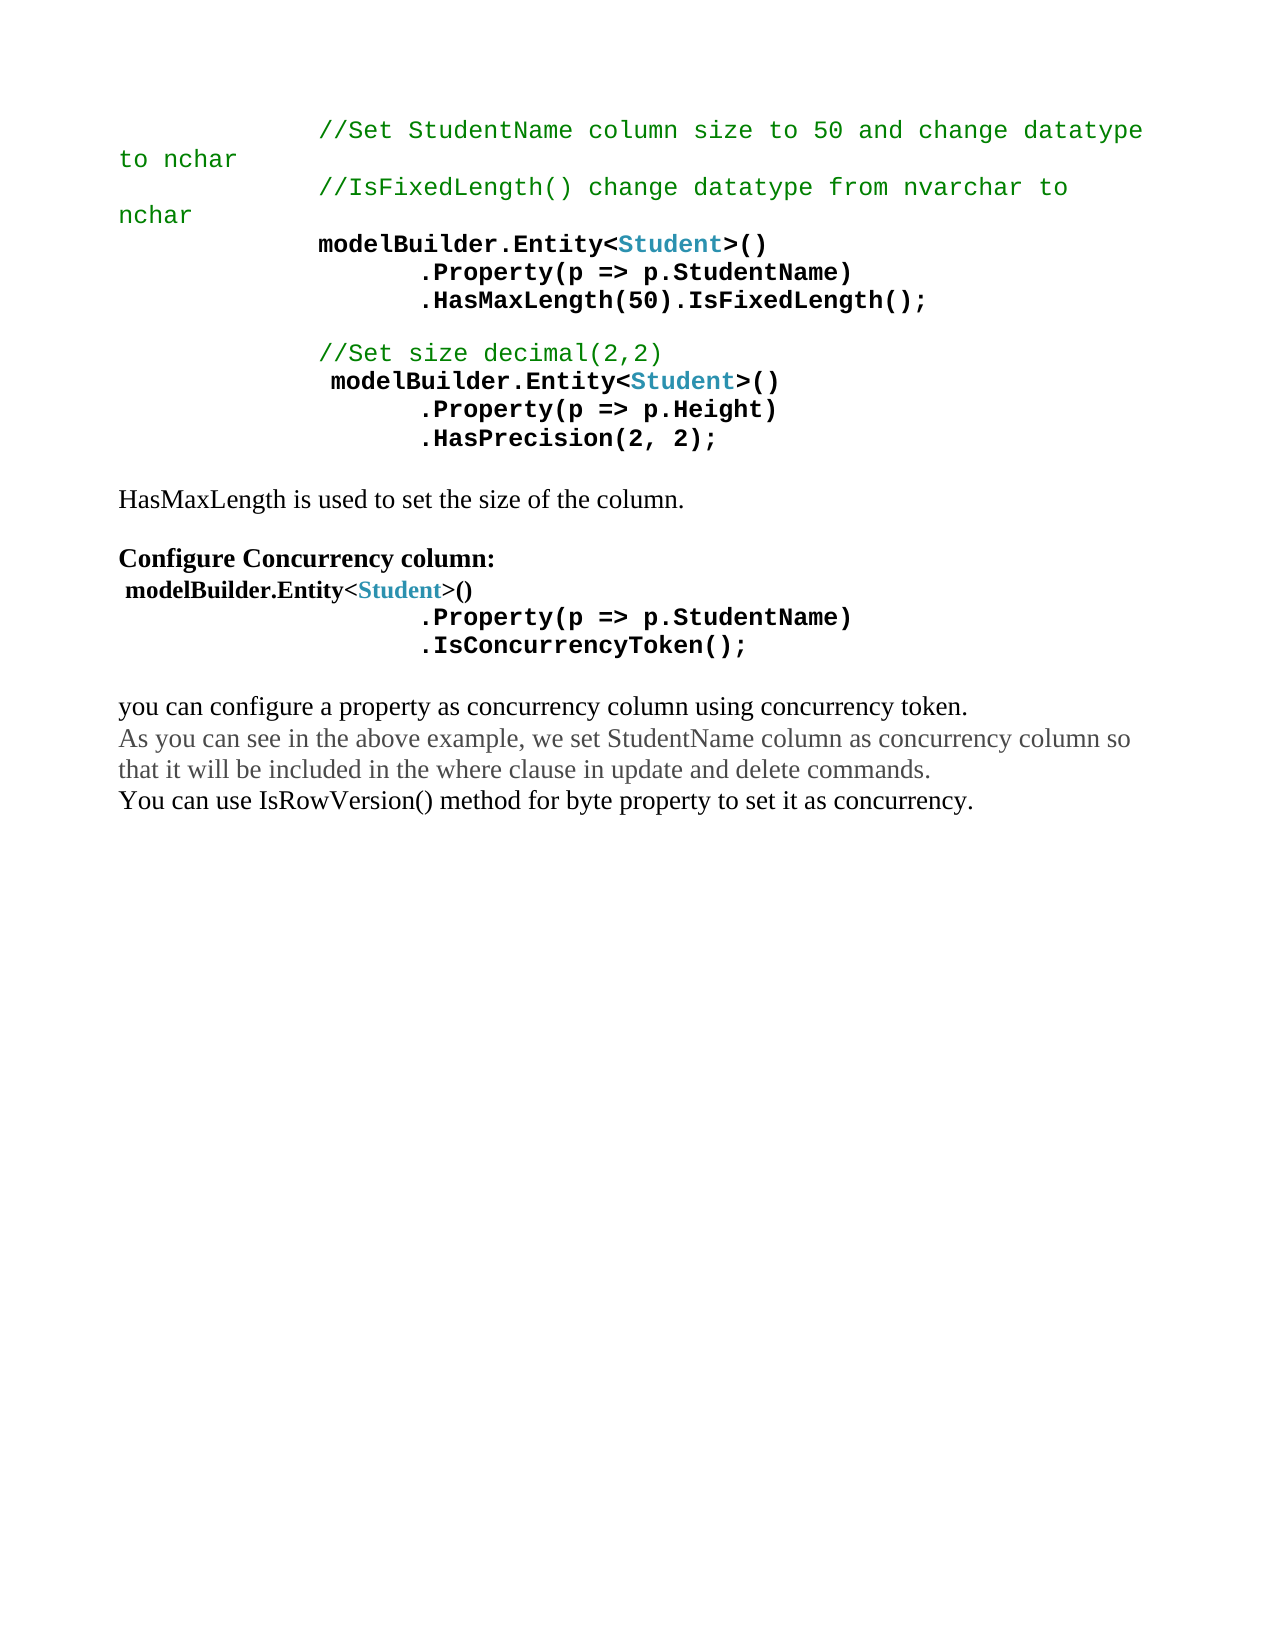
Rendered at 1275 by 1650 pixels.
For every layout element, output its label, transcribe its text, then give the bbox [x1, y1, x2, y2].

text HasMaxLength is used to set the size of the column. [118, 483, 1157, 514]
text modelBuilder.Entity<Student>() [118, 368, 1157, 397]
text .Property(p => p.StudentName) [118, 260, 1157, 288]
text you can configure a property as concurrency column using concurrency token. [118, 691, 1157, 722]
text //Set StudentName column size to 50 and change datatype to nchar [118, 118, 1157, 175]
text As you can see in the above example, we set StudentName column as concurrency column so that it will be included in the where clause in update and delete commands. [118, 722, 1157, 784]
text .Property(p => p.Height) [118, 397, 1157, 425]
text modelBuilder.Entity<Student>() [118, 231, 1157, 260]
text .HasPrecision(2, 2); [118, 425, 1157, 453]
text //IsFixedLength() change datatype from nvarchar to nchar [118, 175, 1157, 231]
text Configure Concurrency column: [118, 542, 1157, 573]
text modelBuilder.Entity<Student>() [118, 573, 1157, 604]
text .HasMaxLength(50).IsFixedLength(); [118, 288, 1157, 316]
text You can use IsRowVersion() method for byte property to set it as concurrency. [118, 784, 1157, 815]
text .IsConcurrencyToken(); [118, 633, 1157, 661]
text .Property(p => p.StudentName) [118, 604, 1157, 633]
text //Set size decimal(2,2) [118, 340, 1157, 368]
